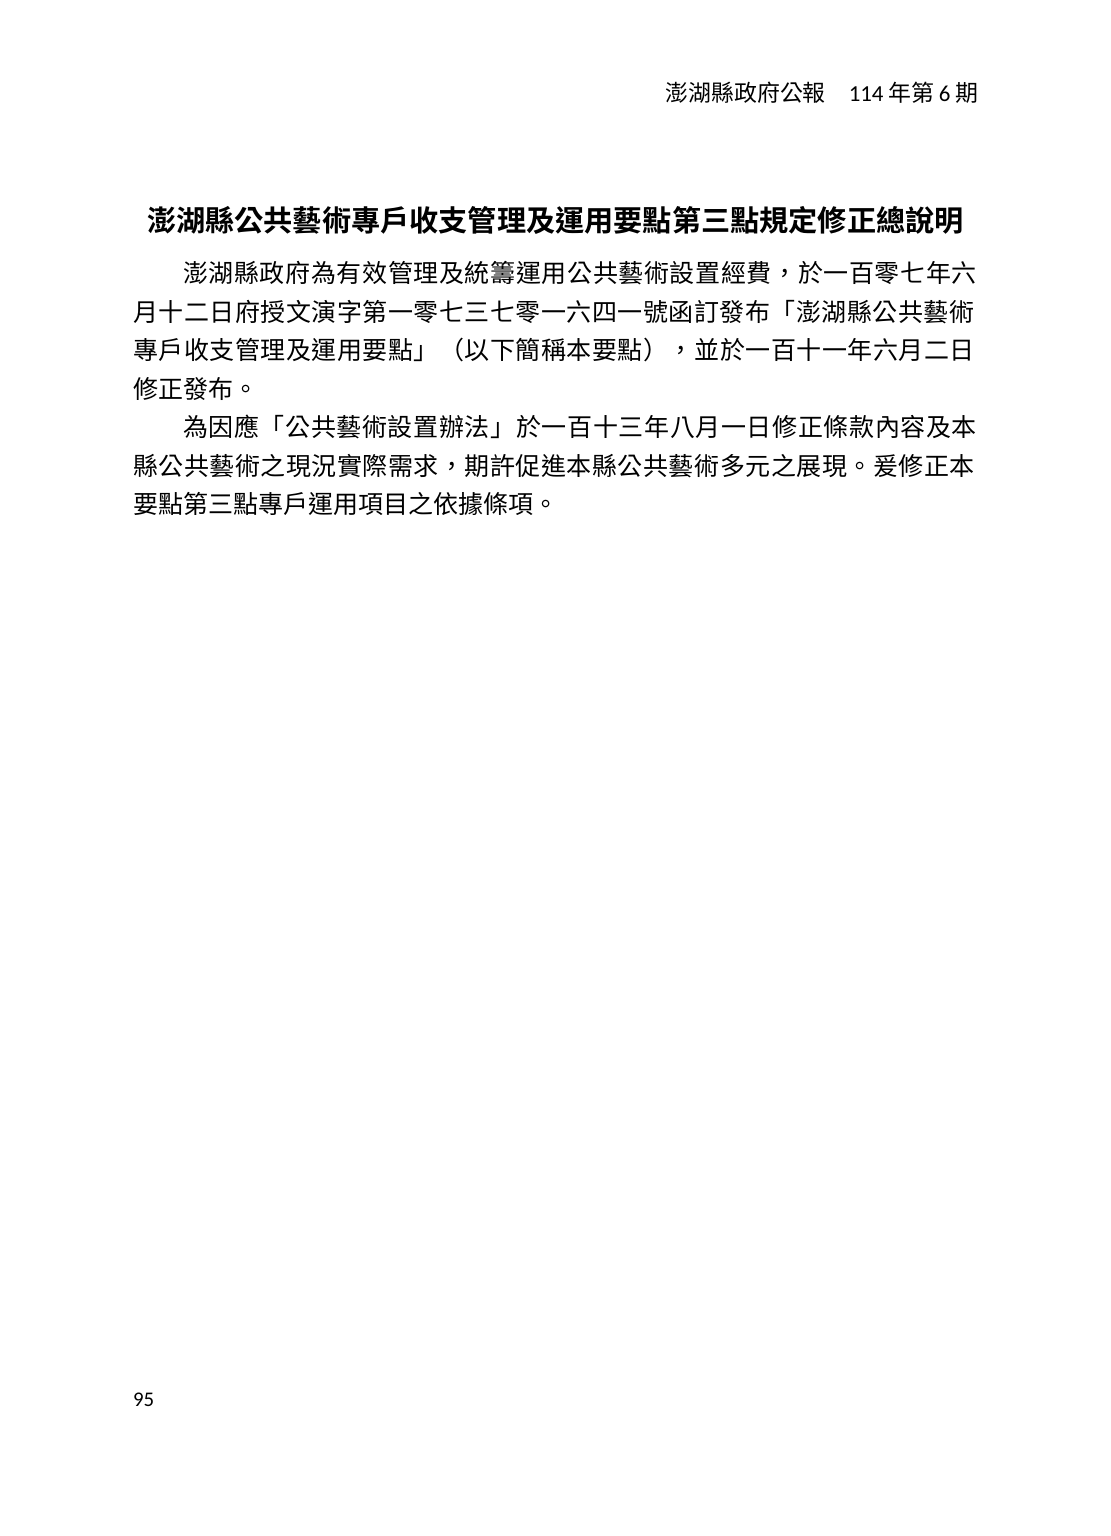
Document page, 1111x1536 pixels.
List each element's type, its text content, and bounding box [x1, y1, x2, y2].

text 澎湖縣政府為有效管理及統籌運用公共藝術設置經費，於一百零七年六月十二日府授文演字第一零七三七零一六四一號函訂發布「澎湖縣公共藝術專戶收支管理及運用要點」（以下簡稱本要點），並於一百十一年六月二日修正發布。 [133, 252, 977, 406]
text 澎湖縣公共藝術專戶收支管理及運用要點第三點規定修正總說明 [133, 197, 977, 239]
text 為因應「公共藝術設置辦法」於一百十三年八月一日修正條款內容及本縣公共藝術之現況實際需求，期許促進本縣公共藝術多元之展現。爰修正本要點第三點專戶運用項目之依據條項。 [133, 406, 977, 522]
